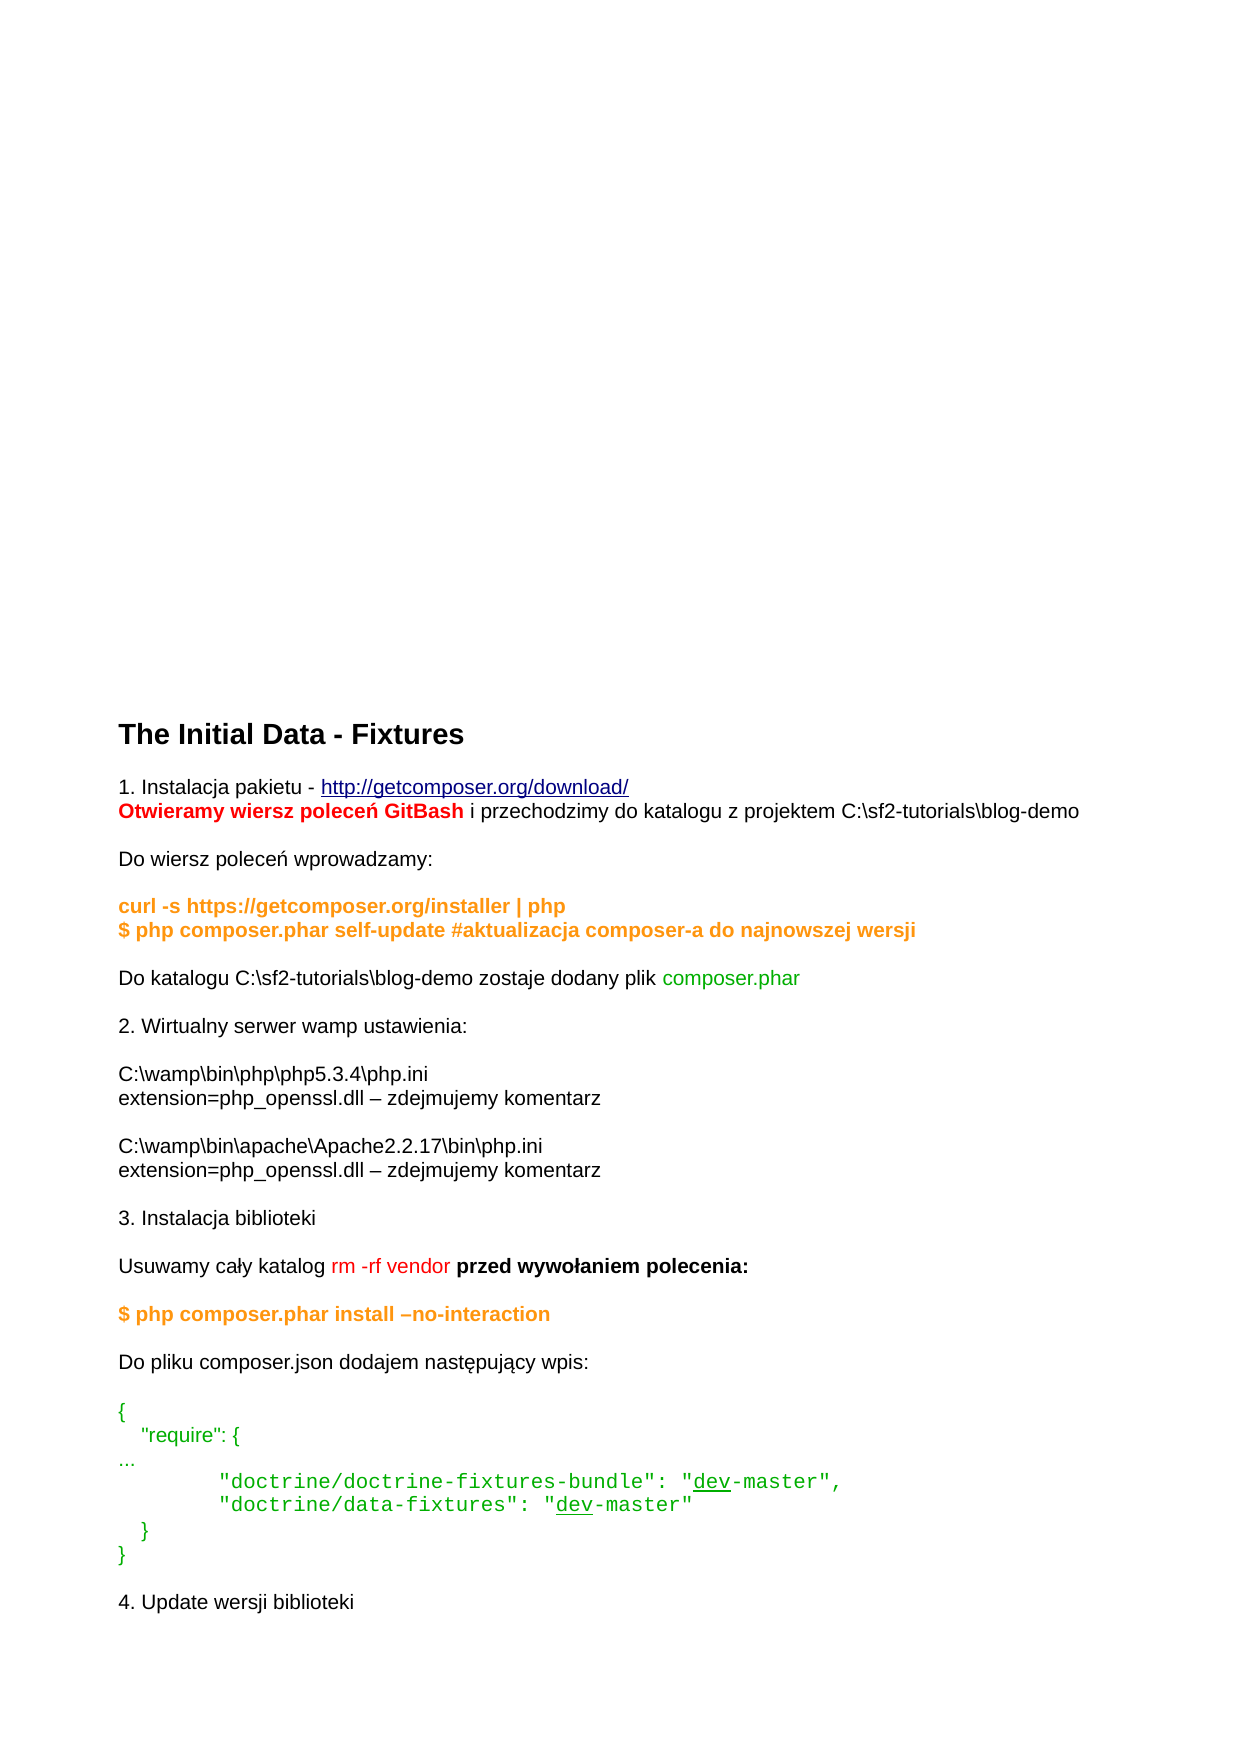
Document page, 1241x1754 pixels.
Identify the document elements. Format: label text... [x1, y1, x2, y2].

text 3. Instalacja biblioteki [118, 1206, 1122, 1230]
text { [118, 1399, 1122, 1423]
text extension=php_openssl.dll – zdejmujemy komentarz [118, 1158, 1122, 1182]
text C:\wamp\bin\apache\Apache2.2.17\bin\php.ini [118, 1134, 1122, 1158]
text Otwieramy wiersz poleceń GitBash i przechodzimy do katalogu z projektem C:\sf2-tutorials\blog-demo [118, 798, 1122, 822]
text extension=php_openssl.dll – zdejmujemy komentarz [118, 1086, 1122, 1110]
text 2. Wirtualny serwer wamp ustawienia: [118, 1014, 1122, 1038]
text curl -s https://getcomposer.org/installer | php [118, 894, 1122, 918]
text 4. Update wersji biblioteki [118, 1590, 1122, 1614]
text Do pliku composer.json dodajem następujący wpis: [118, 1349, 1122, 1373]
text "doctrine/data-fixtures": "dev-master" [118, 1494, 1122, 1518]
text $ php composer.phar self-update #aktualizacja composer-a do najnowszej wersji [118, 918, 1122, 942]
text "doctrine/doctrine-fixtures-bundle": "dev-master", [118, 1471, 1122, 1494]
text 1. Instalacja pakietu - http://getcomposer.org/download/ [118, 774, 1122, 798]
text Do katalogu C:\sf2-tutorials\blog-demo zostaje dodany plik composer.phar [118, 966, 1122, 990]
text $ php composer.phar install –no-interaction [118, 1302, 1122, 1326]
text } [118, 1542, 1122, 1566]
text C:\wamp\bin\php\php5.3.4\php.ini [118, 1062, 1122, 1086]
text The Initial Data - Fixtures [118, 717, 1122, 751]
text "require": { [118, 1423, 1122, 1447]
text ... [118, 1447, 1122, 1471]
text Usuwamy cały katalog rm -rf vendor przed wywołaniem polecenia: [118, 1254, 1122, 1278]
text Do wiersz poleceń wprowadzamy: [118, 846, 1122, 870]
text } [118, 1518, 1122, 1542]
